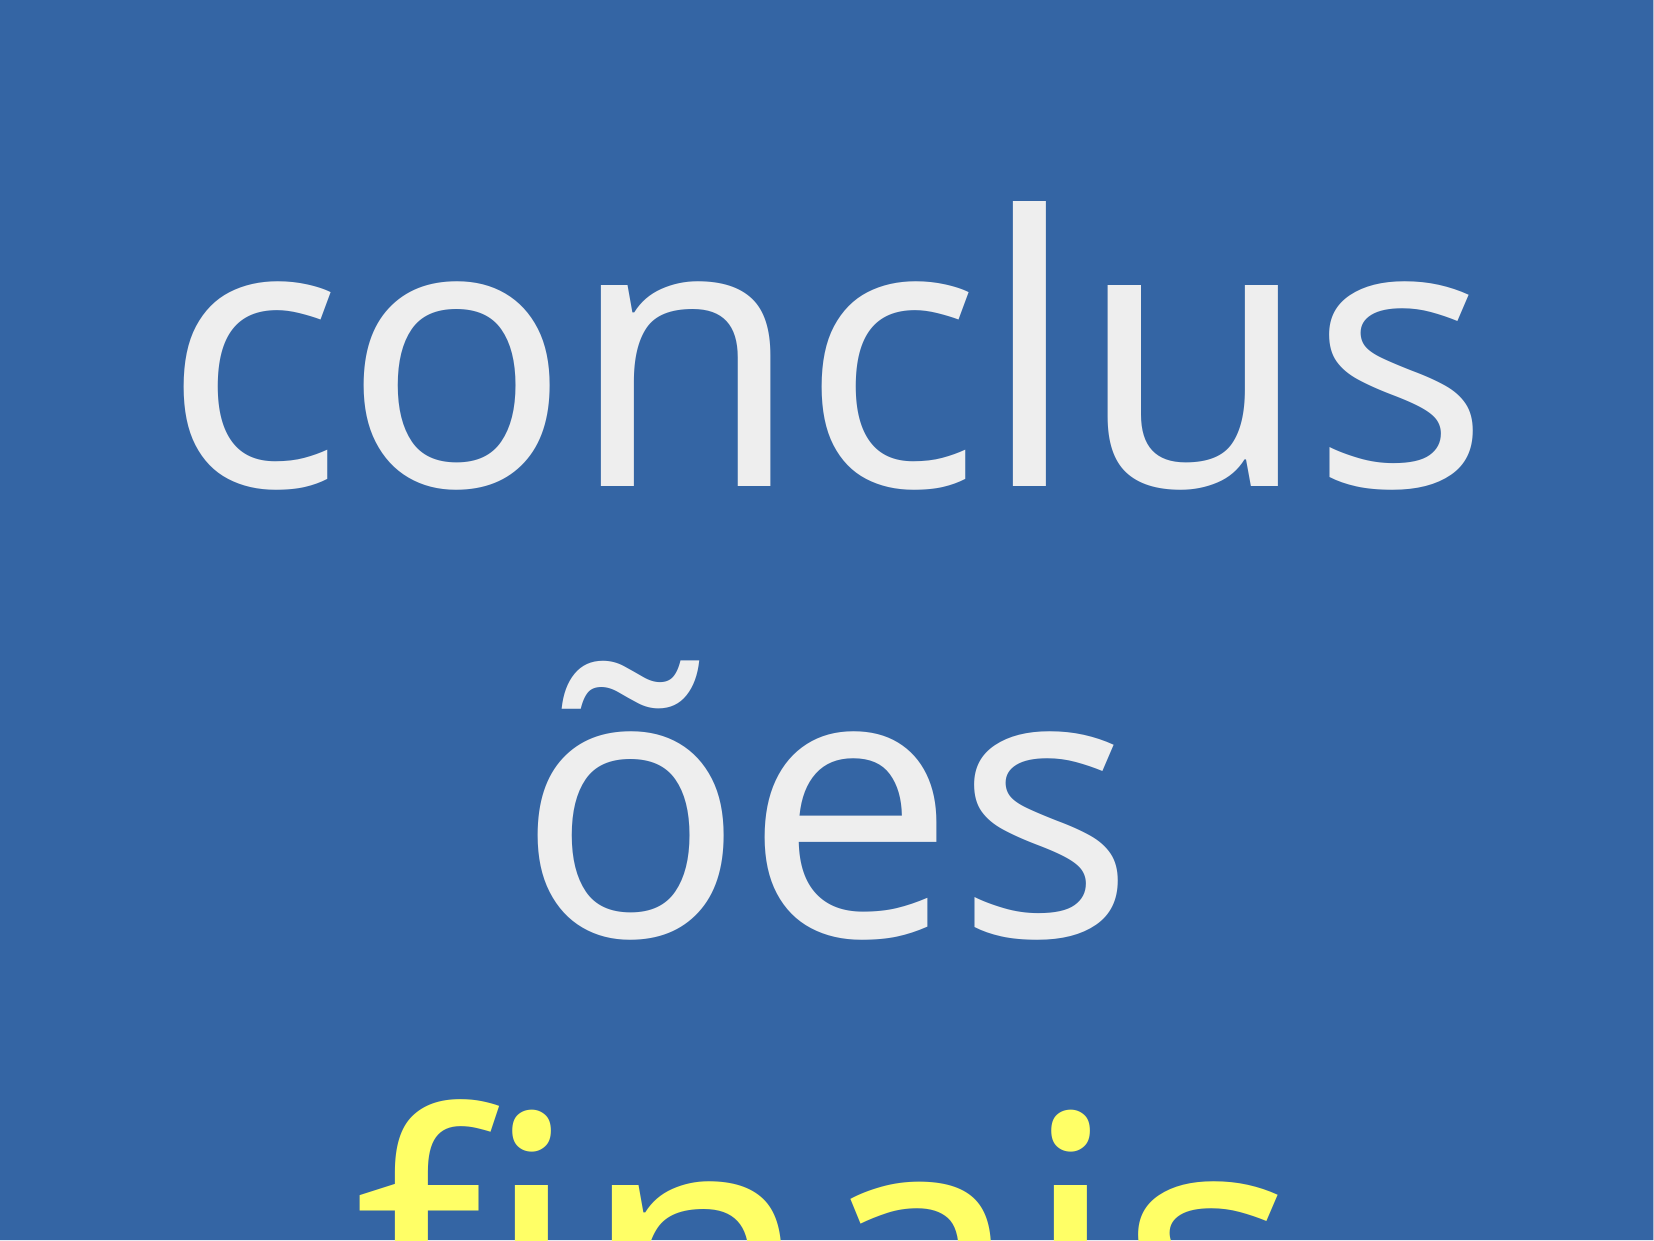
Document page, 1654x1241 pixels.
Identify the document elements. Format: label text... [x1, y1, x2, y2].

title conclusões finais [82, 98, 1571, 1126]
text_box [0, 0, 1654, 1241]
text_box [651, 1209, 747, 1241]
